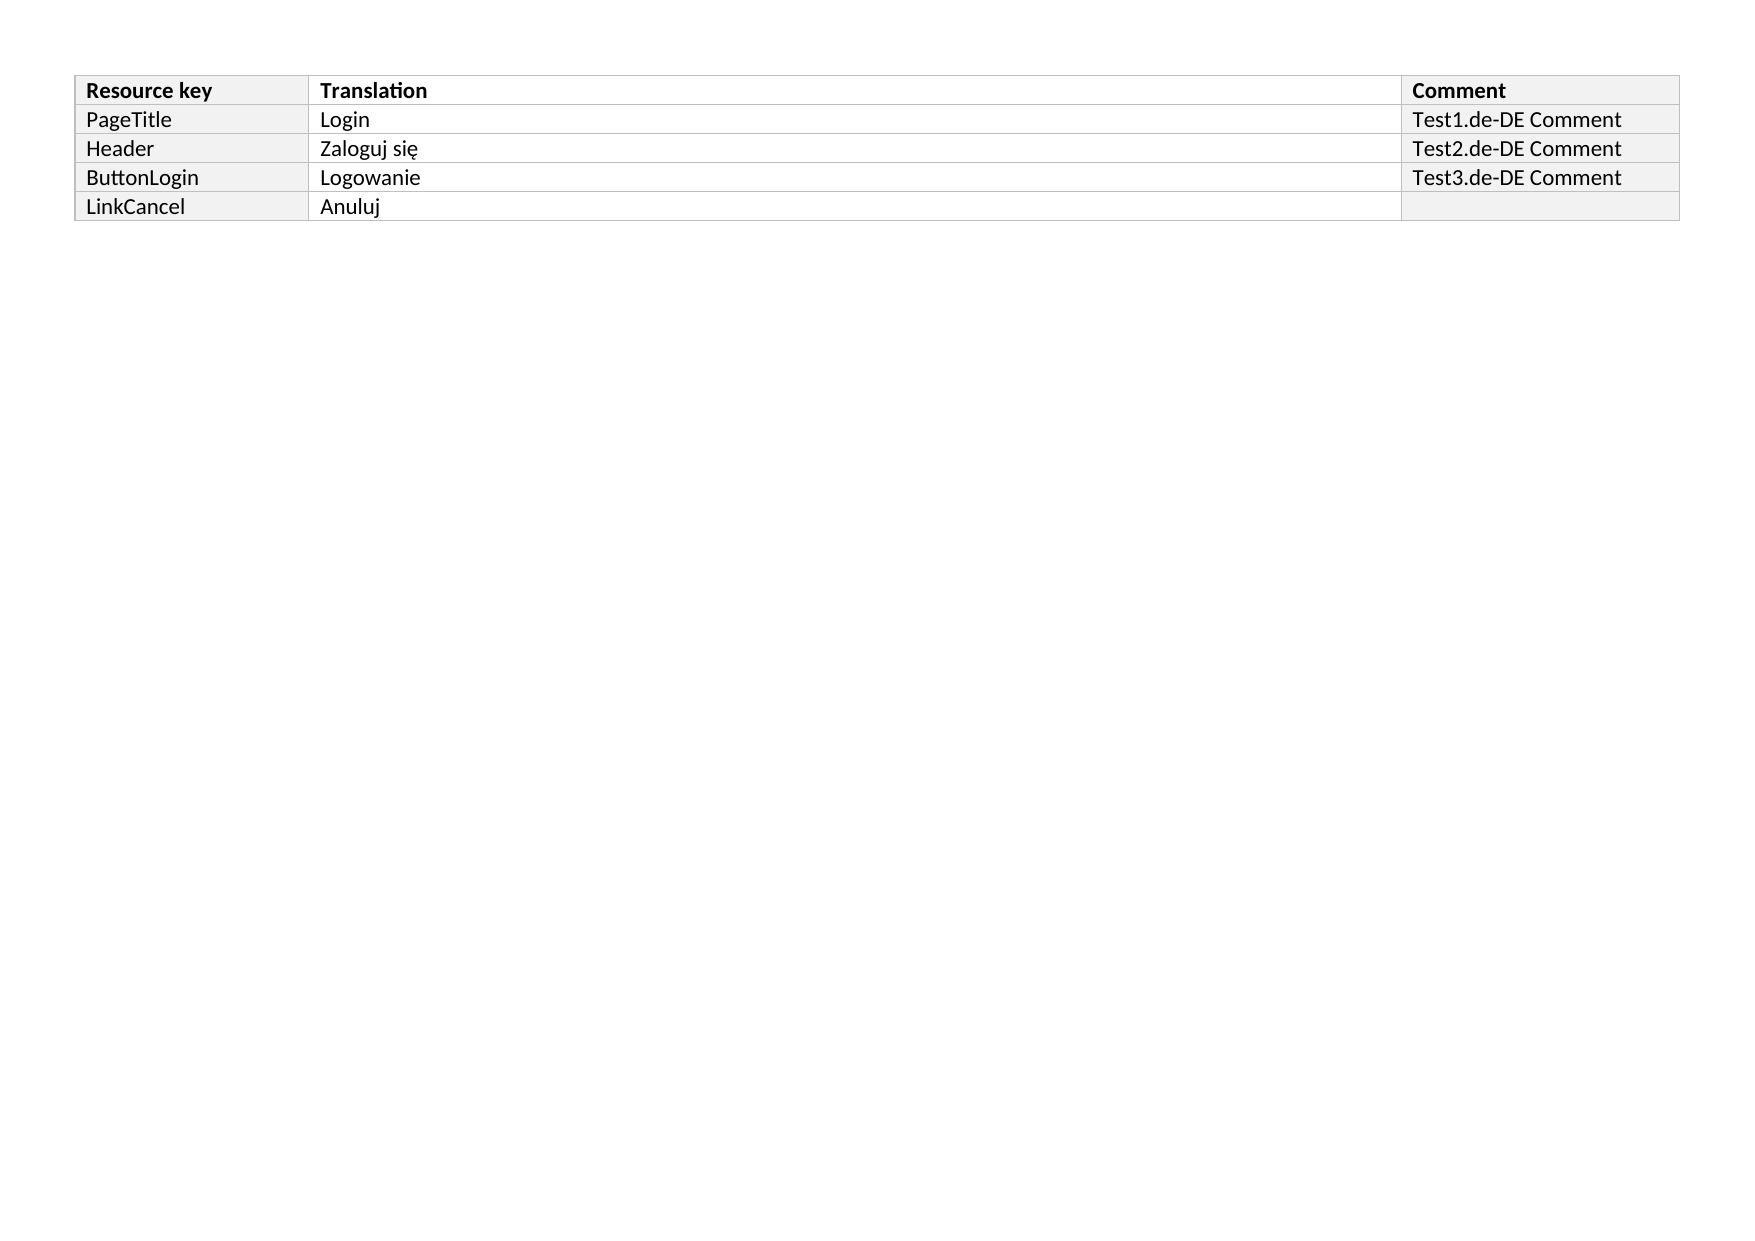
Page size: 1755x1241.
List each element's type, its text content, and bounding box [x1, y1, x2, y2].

table_cell Header [76, 134, 308, 162]
table_header Translation [309, 76, 1401, 104]
table_cell Test2.de-DE Comment [1402, 134, 1679, 162]
table_cell Test3.de-DE Comment [1402, 163, 1679, 191]
table_cell Logowanie [309, 163, 1401, 191]
table_cell PageTitle [76, 105, 308, 133]
table_cell Anuluj [309, 192, 1401, 220]
table_header Comment [1402, 76, 1679, 104]
table_cell Test1.de-DE Comment [1402, 105, 1679, 133]
table_cell Login [309, 105, 1401, 133]
table_cell Zaloguj się [309, 134, 1401, 162]
table_header Resource key [76, 76, 308, 104]
table_cell LinkCancel [76, 192, 308, 220]
table_cell ButtonLogin [76, 163, 308, 191]
table_cell [1402, 192, 1679, 220]
